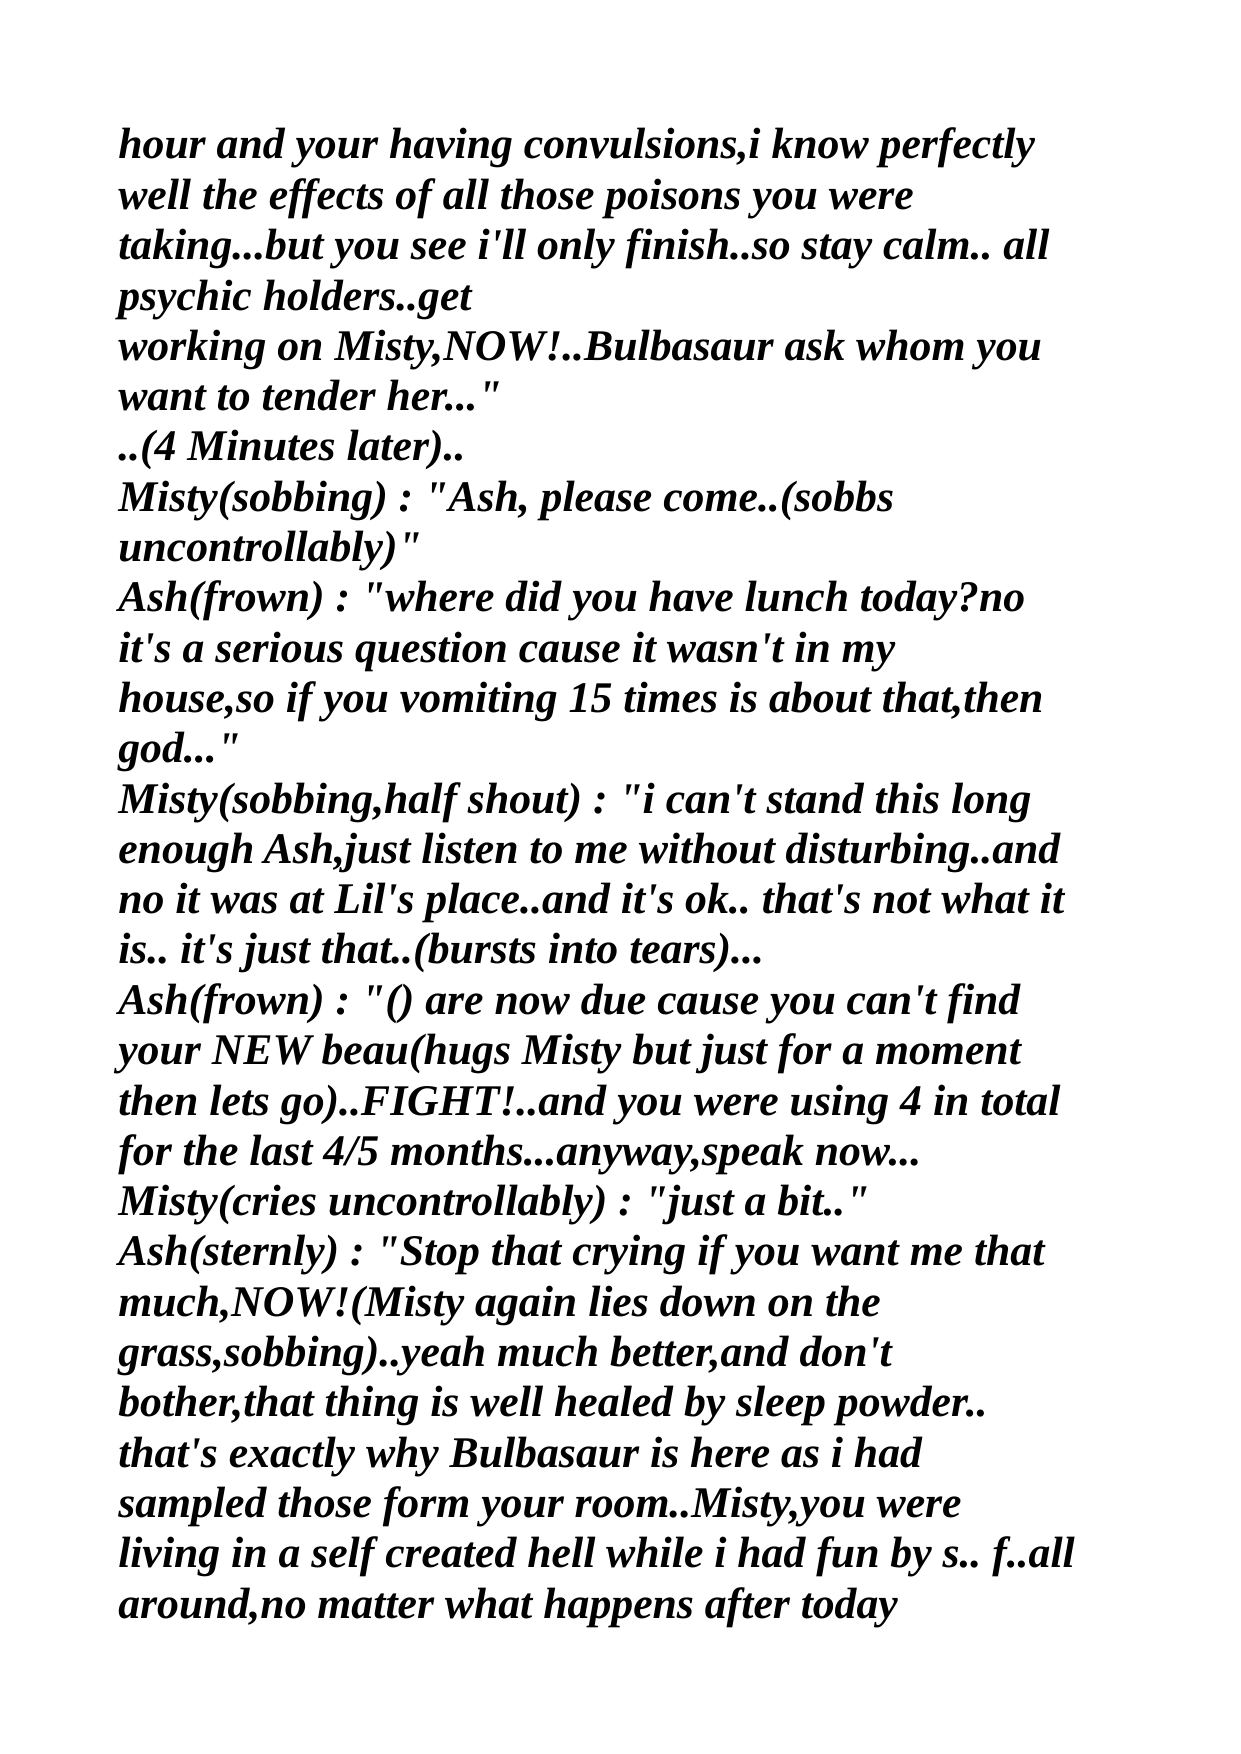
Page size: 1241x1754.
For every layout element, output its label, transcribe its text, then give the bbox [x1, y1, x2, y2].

text Misty(cries uncontrollably) : "just a bit.." [118, 1175, 1122, 1225]
text Ash(frown) : "() are now due cause you can't find [118, 973, 1122, 1024]
text living in a self created hell while i had fun by s.. f..all around,no matter what happens after today [118, 1527, 1122, 1627]
text Misty(sobbing,half shout) : "i can't stand this long [118, 772, 1122, 822]
text your NEW beau(hugs Misty but just for a moment [118, 1024, 1122, 1074]
text bother,that thing is well healed by sleep powder.. [118, 1376, 1122, 1426]
text Misty(sobbing) : "Ash, please come..(sobbs uncontrollably)" [118, 470, 1122, 571]
text house,so if you vomiting 15 times is about that,then [118, 672, 1122, 722]
text sampled those form your room..Misty,you were [118, 1477, 1122, 1527]
text god..." [118, 722, 1122, 772]
text it's a serious question cause it wasn't in my [118, 621, 1122, 672]
text Ash(frown) : "where did you have lunch today?no [118, 571, 1122, 621]
text hour and your having convulsions,i know perfectly well the effects of all those poisons you were taking...but you see i'll only finish..so stay calm.. all psychic holders..get [118, 118, 1122, 319]
text enough Ash,just listen to me without disturbing..and no it was at Lil's place..and it's ok.. that's not what it is.. it's just that..(bursts into tears)... [118, 822, 1122, 973]
text grass,sobbing)..yeah much better,and don't [118, 1326, 1122, 1376]
text working on Misty,NOW!..Bulbasaur ask whom you want to tender her..." [118, 319, 1122, 420]
text then lets go)..FIGHT!..and you were using 4 in total [118, 1074, 1122, 1124]
text ..(4 Minutes later).. [118, 420, 1122, 470]
text much,NOW!(Misty again lies down on the [118, 1275, 1122, 1326]
text Ash(sternly) : "Stop that crying if you want me that [118, 1225, 1122, 1275]
text for the last 4/5 months...anyway,speak now... [118, 1124, 1122, 1175]
text that's exactly why Bulbasaur is here as i had [118, 1426, 1122, 1477]
